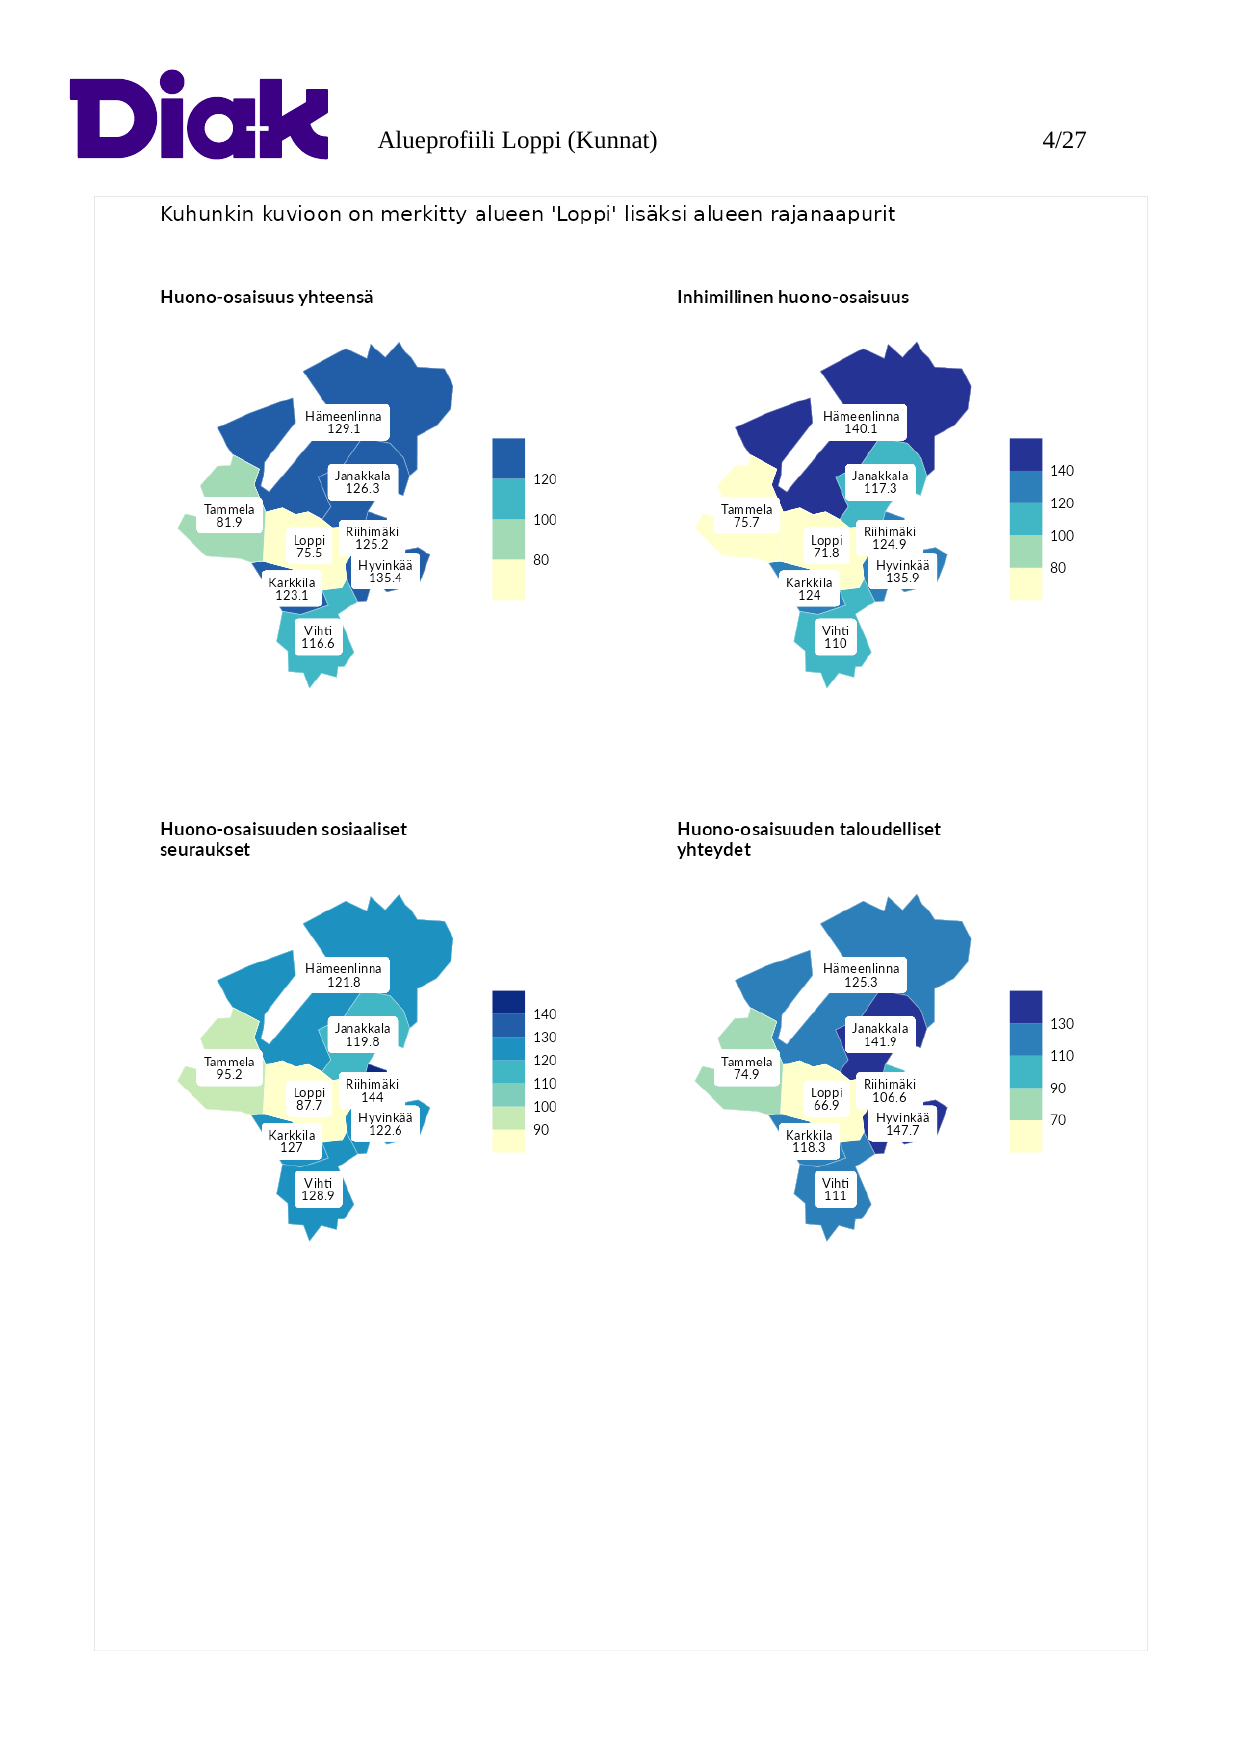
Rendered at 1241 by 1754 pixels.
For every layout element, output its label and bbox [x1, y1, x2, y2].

picture [61, 196, 1179, 1651]
